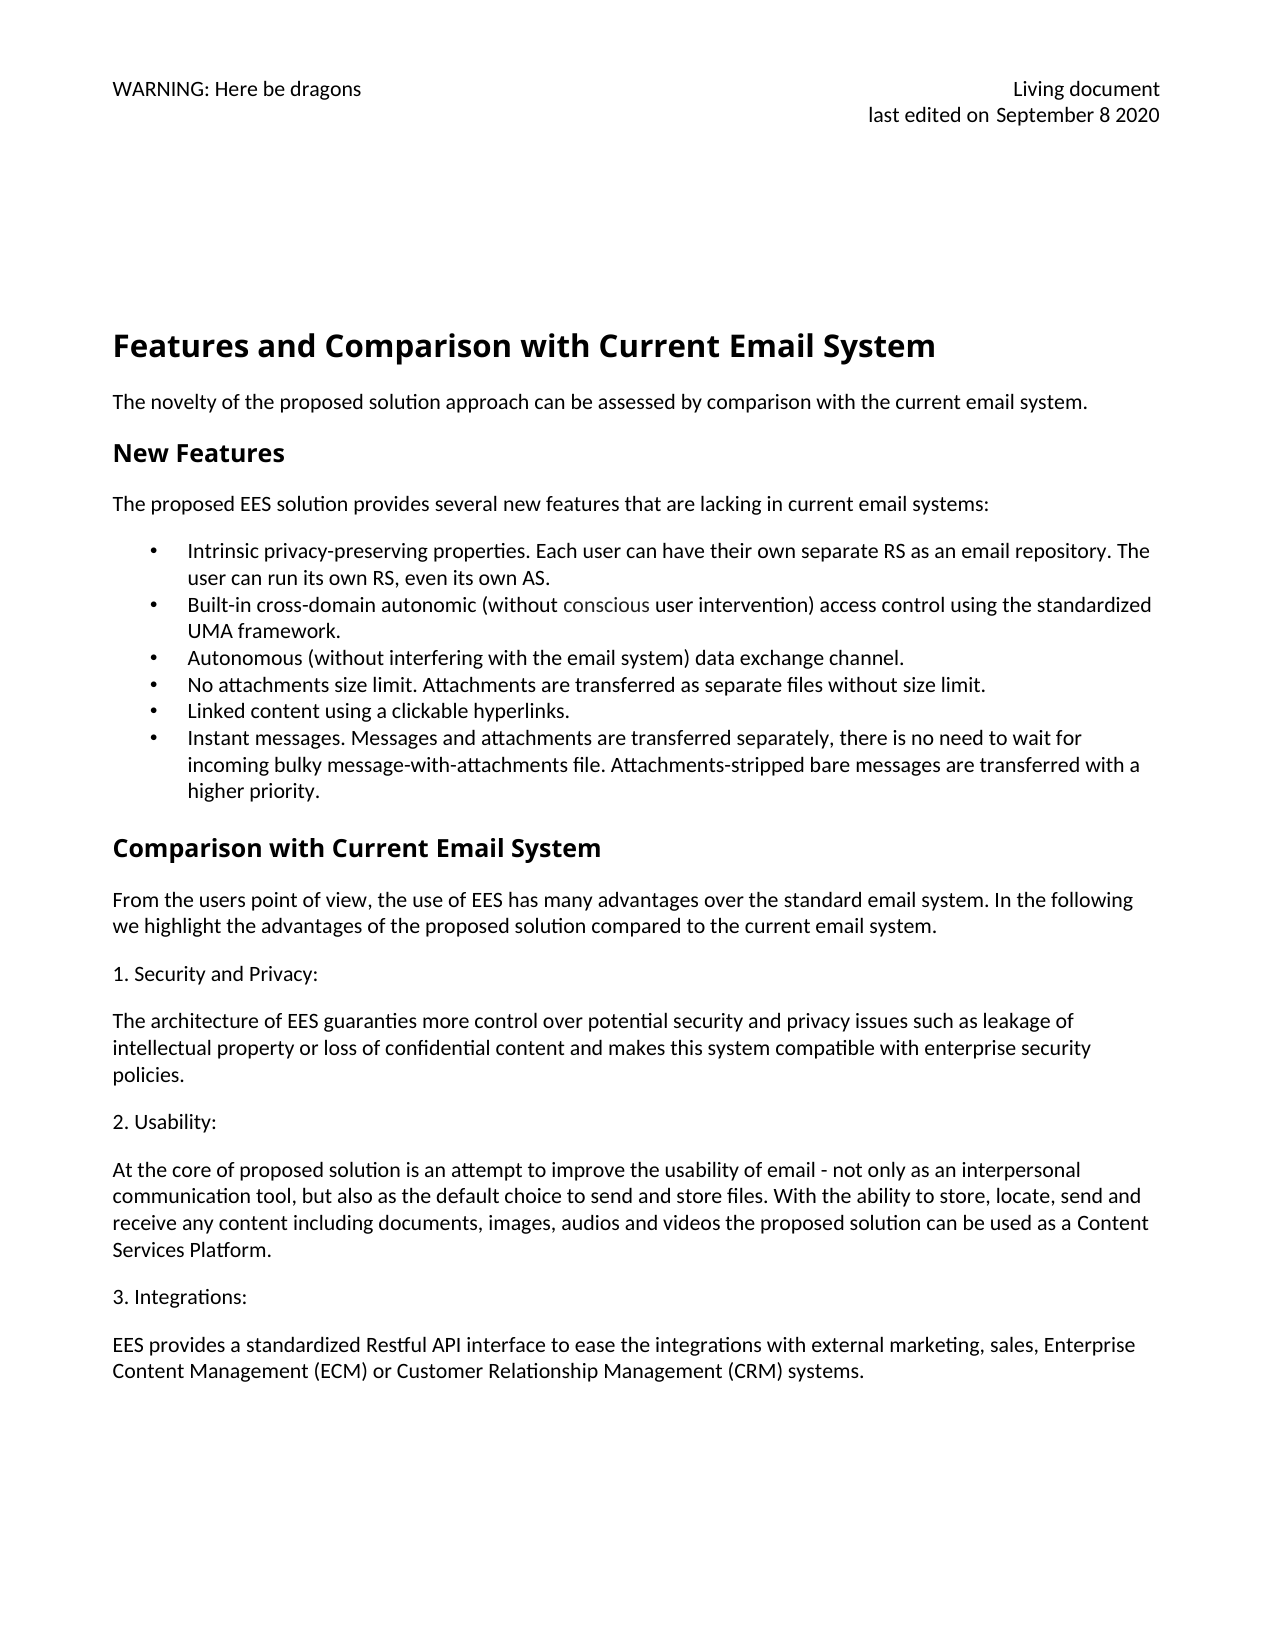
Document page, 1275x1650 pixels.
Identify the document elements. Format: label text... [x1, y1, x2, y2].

list Autonomous (without interfering with the email system) data exchange channel. [150, 644, 1162, 671]
text The architecture of EES guaranties more control over potential security and privacy issues such as leakage of intellectual property or loss of confidential content and makes this system compatible with enterprise security policies. [112, 1008, 1162, 1088]
text The novelty of the proposed solution approach can be assessed by comparison with the current email system. [112, 388, 1162, 414]
list Linked content using a clickable hyperlinks. [150, 698, 1162, 724]
list Instant messages. Messages and attachments are transferred separately, there is no need to wait for incoming bulky message-with-attachments file. Attachments-stripped bare messages are transferred with a higher priority. [150, 724, 1162, 804]
list Built-in cross-domain autonomic (without conscious user intervention) access control using the standardized UMA framework. [150, 591, 1162, 644]
text The proposed EES solution provides several new features that are lacking in current email systems: [112, 490, 1162, 517]
text At the core of proposed solution is an attempt to improve the usability of email - not only as an interpersonal communication tool, but also as the default choice to send and store files. With the ability to store, locate, send and receive any content including documents, images, audios and videos the proposed solution can be used as a Content Services Platform. [112, 1156, 1162, 1263]
text From the users point of view, the use of EES has many advantages over the standard email system. In the following we highlight the advantages of the proposed solution compared to the current email system. [112, 886, 1162, 939]
text 1. Security and Privacy: [112, 960, 1162, 987]
text Comparison with Current Email System [112, 831, 1162, 865]
text 3. Integrations: [112, 1283, 1162, 1310]
list No attachments size limit. Attachments are transferred as separate files without size limit. [150, 671, 1162, 698]
text 2. Usability: [112, 1108, 1162, 1135]
list Intrinsic privacy-preserving properties. Each user can have their own separate RS as an email repository. The user can run its own RS, even its own AS. [150, 538, 1162, 591]
text Features and Comparison with Current Email System [112, 324, 1162, 367]
text New Features [112, 435, 1162, 469]
text EES provides a standardized Restful API interface to ease the integrations with external marketing, sales, Enterprise Content Management (ECM) or Customer Relationship Management (CRM) systems. [112, 1331, 1162, 1384]
